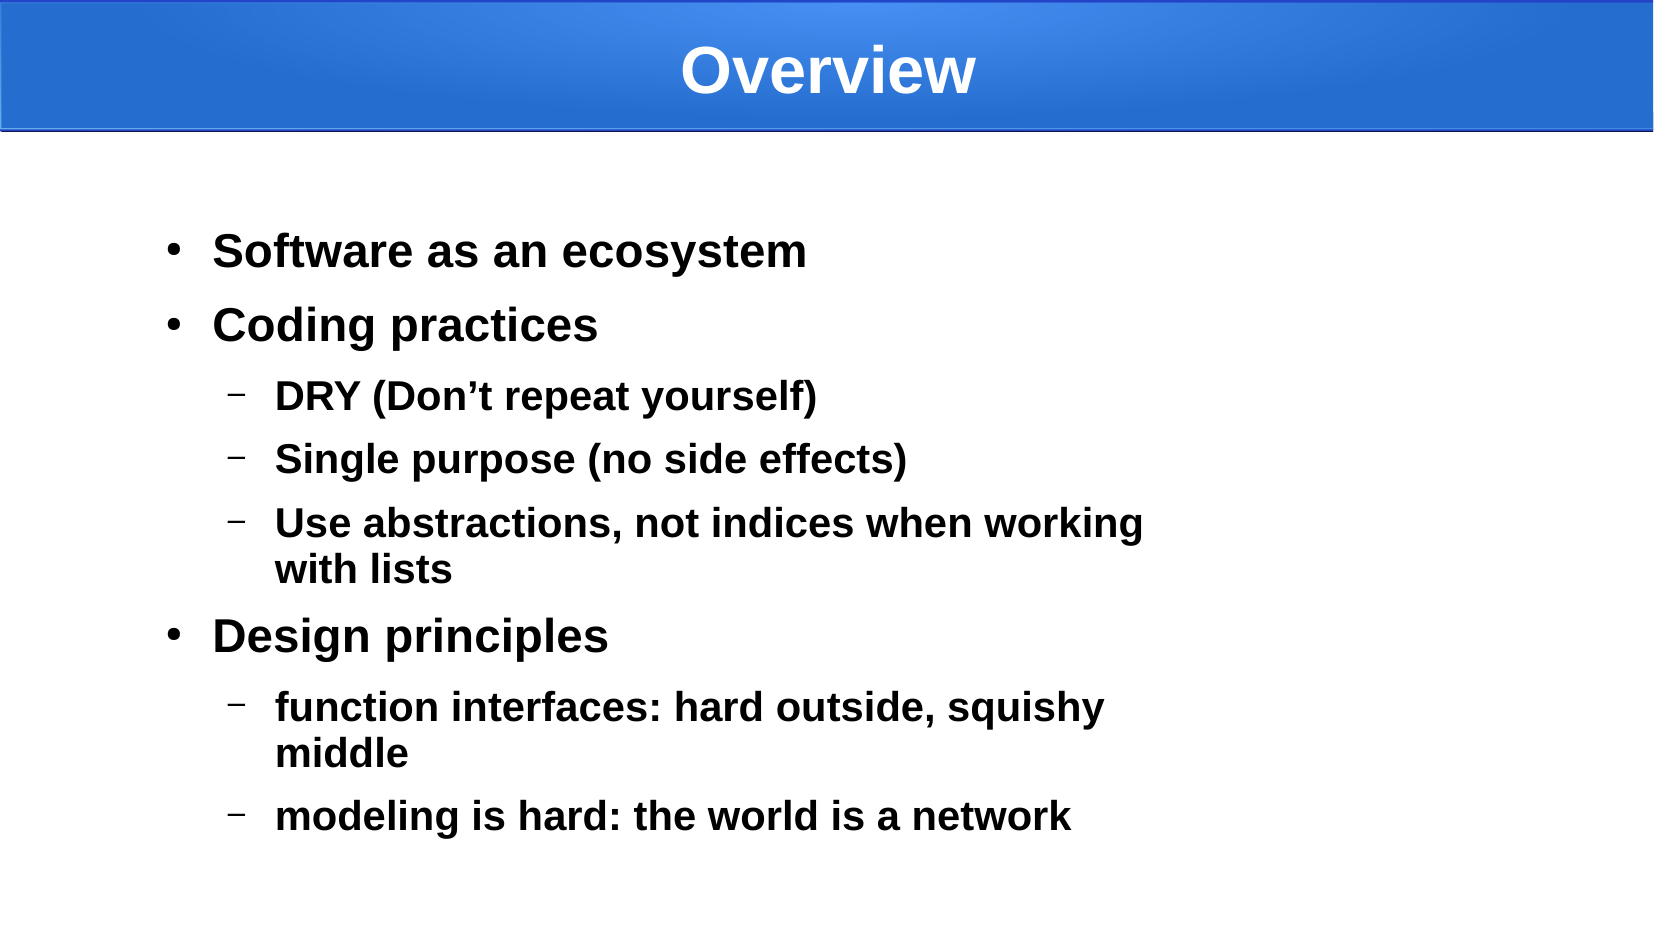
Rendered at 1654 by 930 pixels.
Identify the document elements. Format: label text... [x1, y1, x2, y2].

list Software as an ecosystem Coding practices DRY (Don’t repeat yourself) Single purpose (no side effects) Use abstractions, not indices when working with lists Design principles function interfaces: hard outside, squishy middle modeling is hard: the world is a network [150, 224, 1201, 841]
title Overview [82, 5, 1576, 135]
